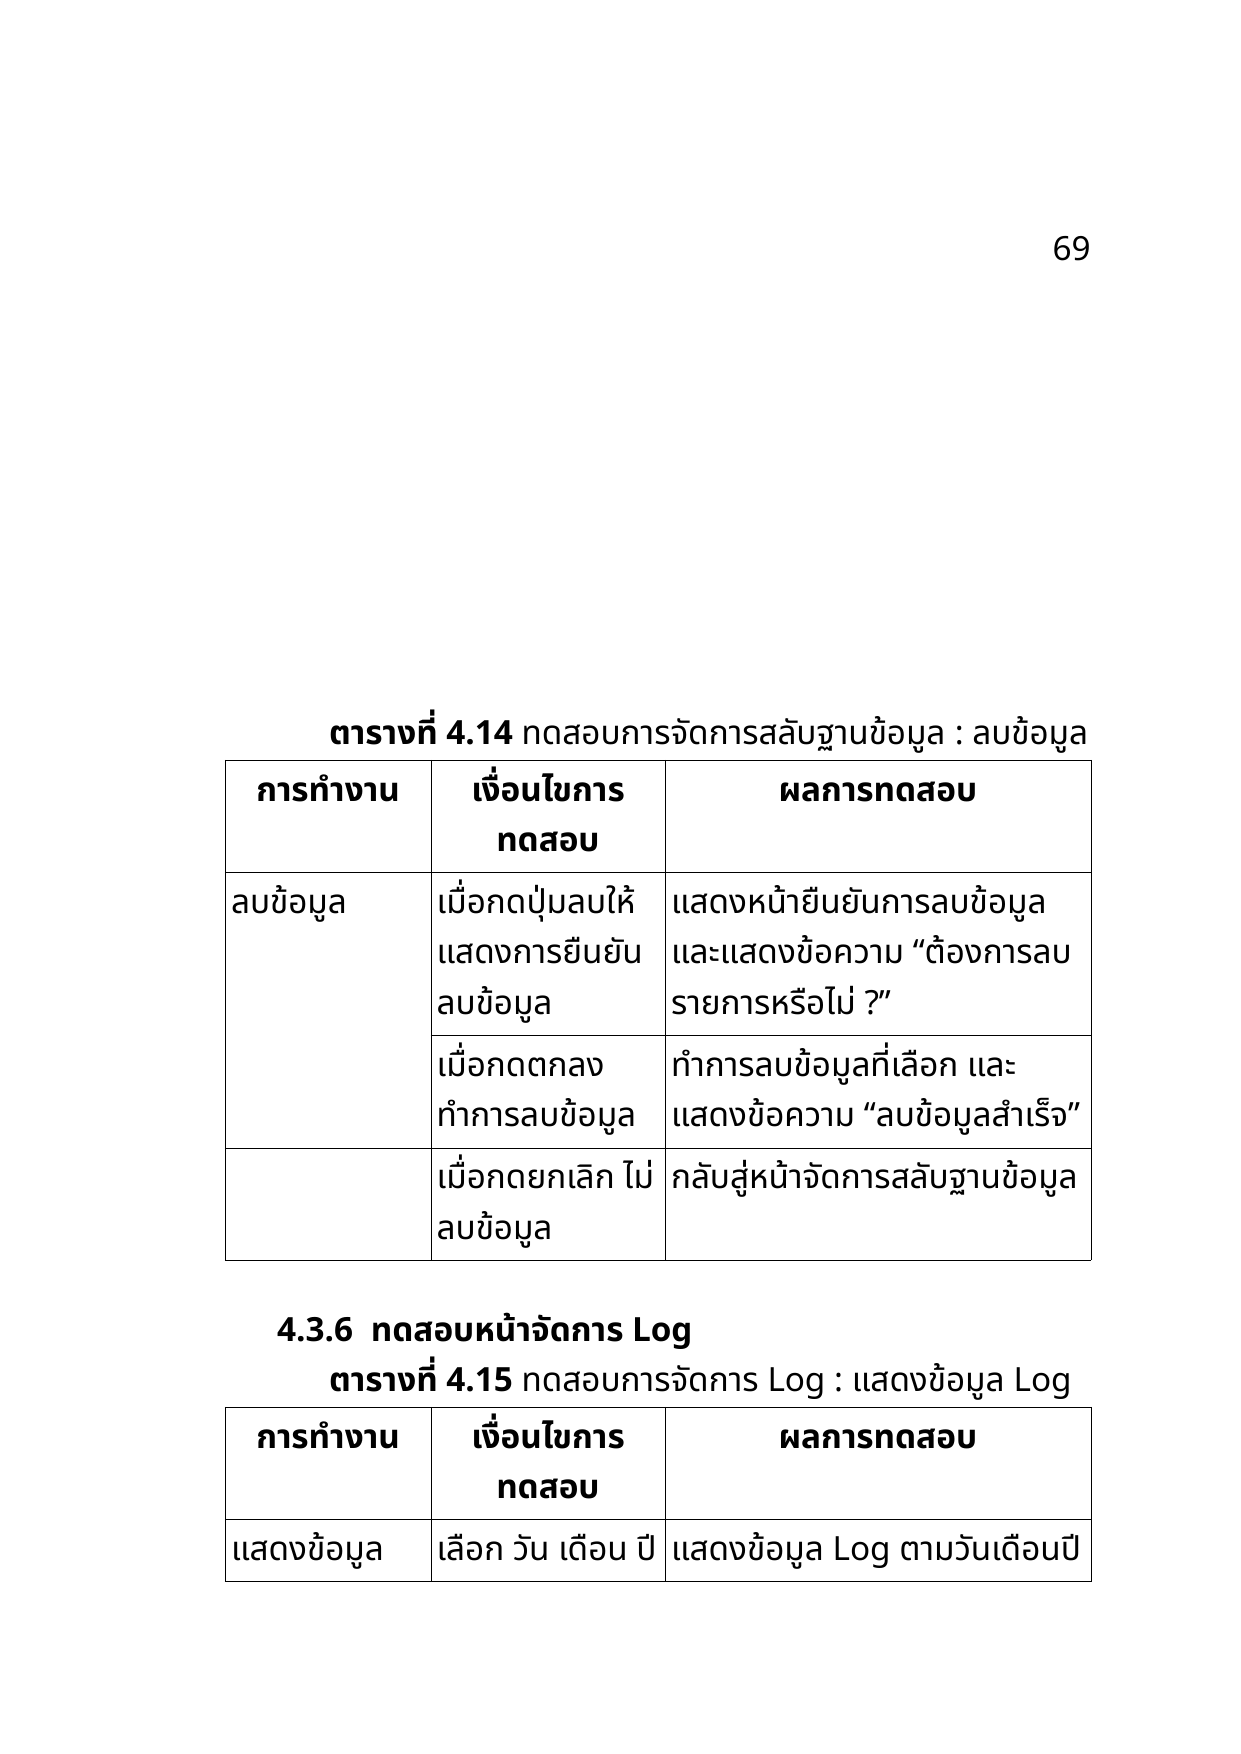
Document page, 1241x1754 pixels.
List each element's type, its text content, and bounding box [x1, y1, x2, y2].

table_cell เลือก วัน เดือน ปี [432, 1520, 665, 1581]
text 4.3.6 ทดสอบหน้าจัดการ Log [225, 1306, 1091, 1356]
text ตารางที่ 4.14 ทดสอบการจัดการสลับฐานข้อมูล : ลบข้อมูล [225, 709, 1091, 760]
table_cell แสดงหน้ายืนยันการลบข้อมูล และแสดงข้อความ “ต้องการลบรายการหรือไม่ ?” [666, 873, 1091, 1035]
table_cell เมื่อกดยกเลิก ไม่ลบข้อมูล [432, 1149, 665, 1260]
table_header การทำงาน [226, 1408, 431, 1519]
table_header การทำงาน [226, 761, 431, 872]
table_header เงื่อนไขการทดสอบ [432, 1408, 665, 1519]
table_cell เมื่อกดตกลง ทำการลบข้อมูล [432, 1036, 665, 1148]
table_cell ลบข้อมูล [226, 873, 431, 1148]
table_cell แสดงข้อมูล [226, 1520, 431, 1581]
table_header เงื่อนไขการทดสอบ [432, 761, 665, 872]
table_header ผลการทดสอบ [666, 1408, 1091, 1519]
text ตารางที่ 4.15 ทดสอบการจัดการ Log : แสดงข้อมูล Log [225, 1356, 1091, 1407]
table_cell ทำการลบข้อมูลที่เลือก และแสดงข้อความ “ลบข้อมูลสำเร็จ” [666, 1036, 1091, 1148]
table_cell [226, 1149, 431, 1260]
table_cell กลับสู่หน้าจัดการสลับฐานข้อมูล [666, 1149, 1091, 1260]
table_cell แสดงข้อมูล Log ตามวันเดือนปี [666, 1520, 1091, 1581]
table_cell เมื่อกดปุ่มลบให้แสดงการยืนยันลบข้อมูล [432, 873, 665, 1035]
table_header ผลการทดสอบ [666, 761, 1091, 872]
